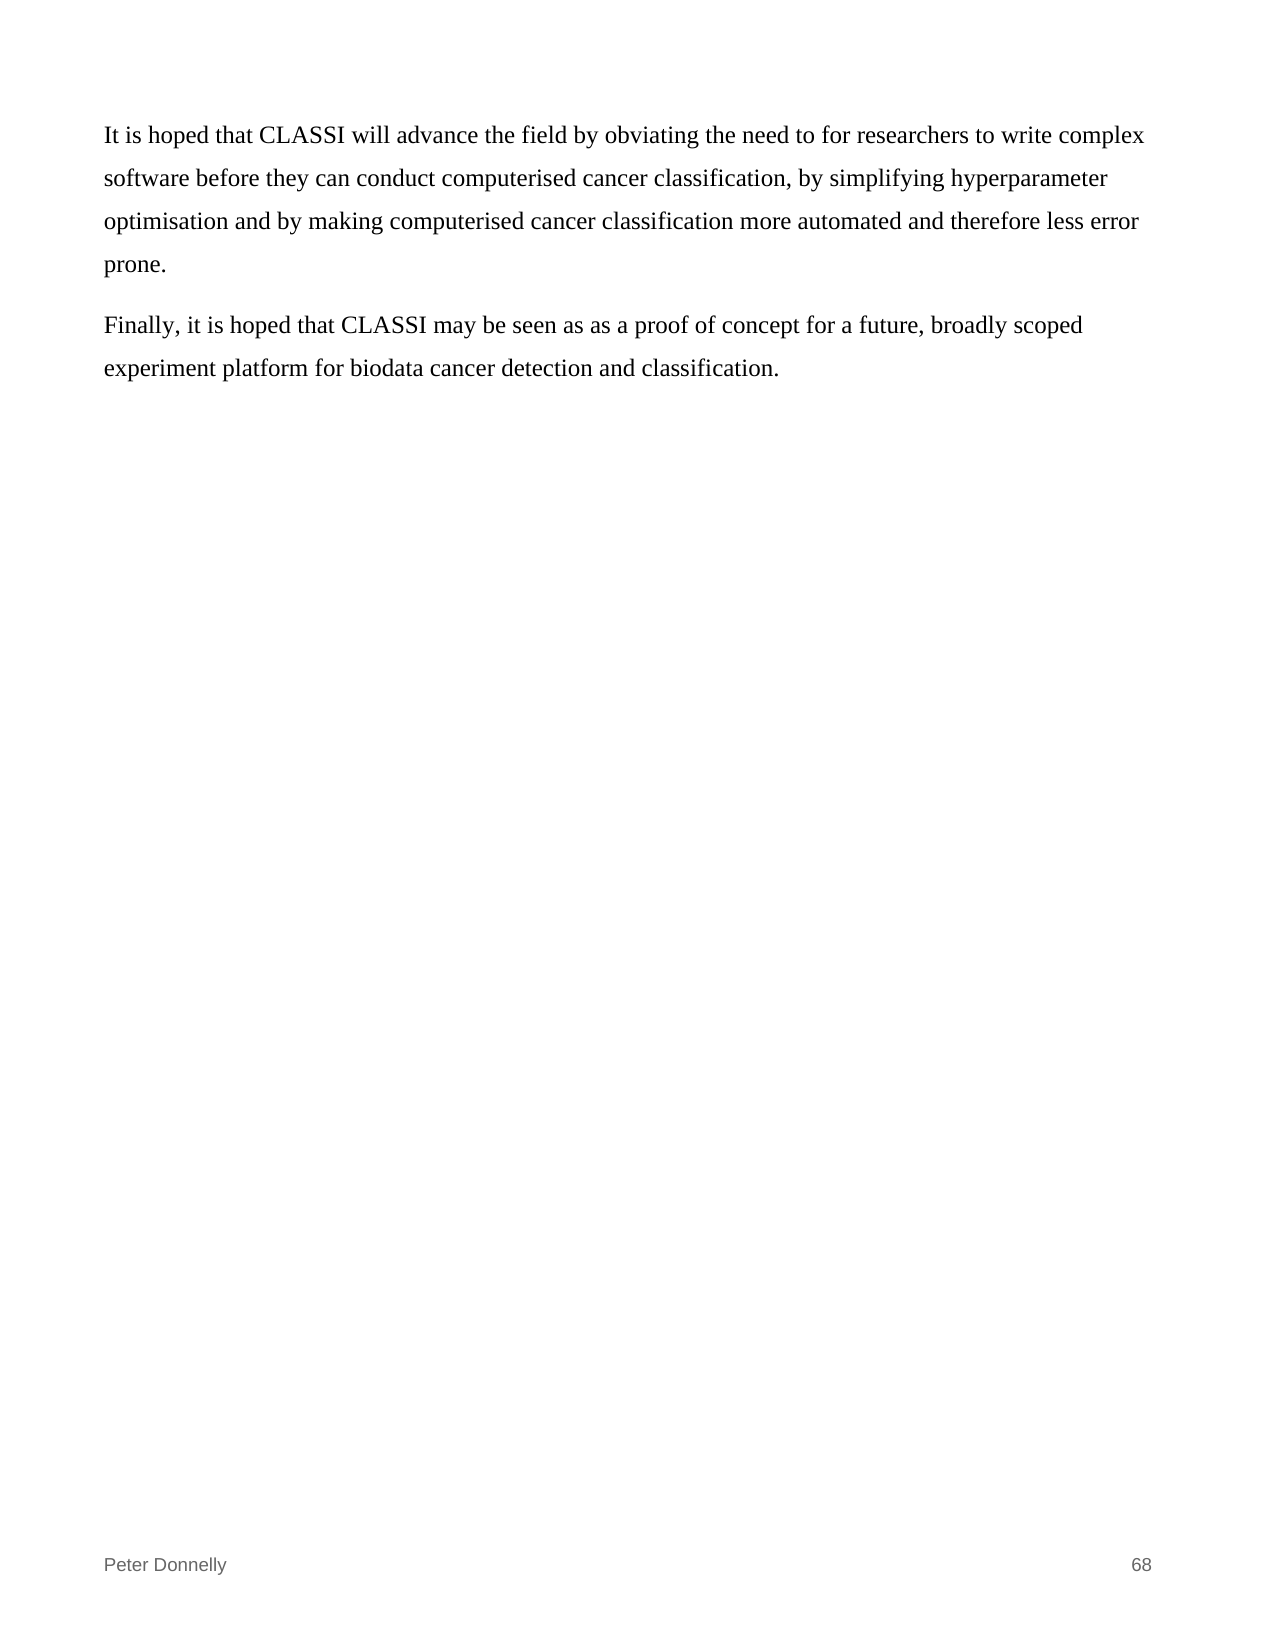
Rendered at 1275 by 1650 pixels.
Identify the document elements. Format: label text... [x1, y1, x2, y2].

text Finally, it is hoped that CLASSI may be seen as as a proof of concept for a future, broadly scoped experiment platform for biodata cancer detection and classification. [103, 310, 1181, 382]
text It is hoped that CLASSI will advance the field by obviating the need to for researchers to write complex software before they can conduct computerised cancer classification, by simplifying hyperparameter optimisation and by making computerised cancer classification more automated and therefore less error prone. [103, 120, 1181, 278]
